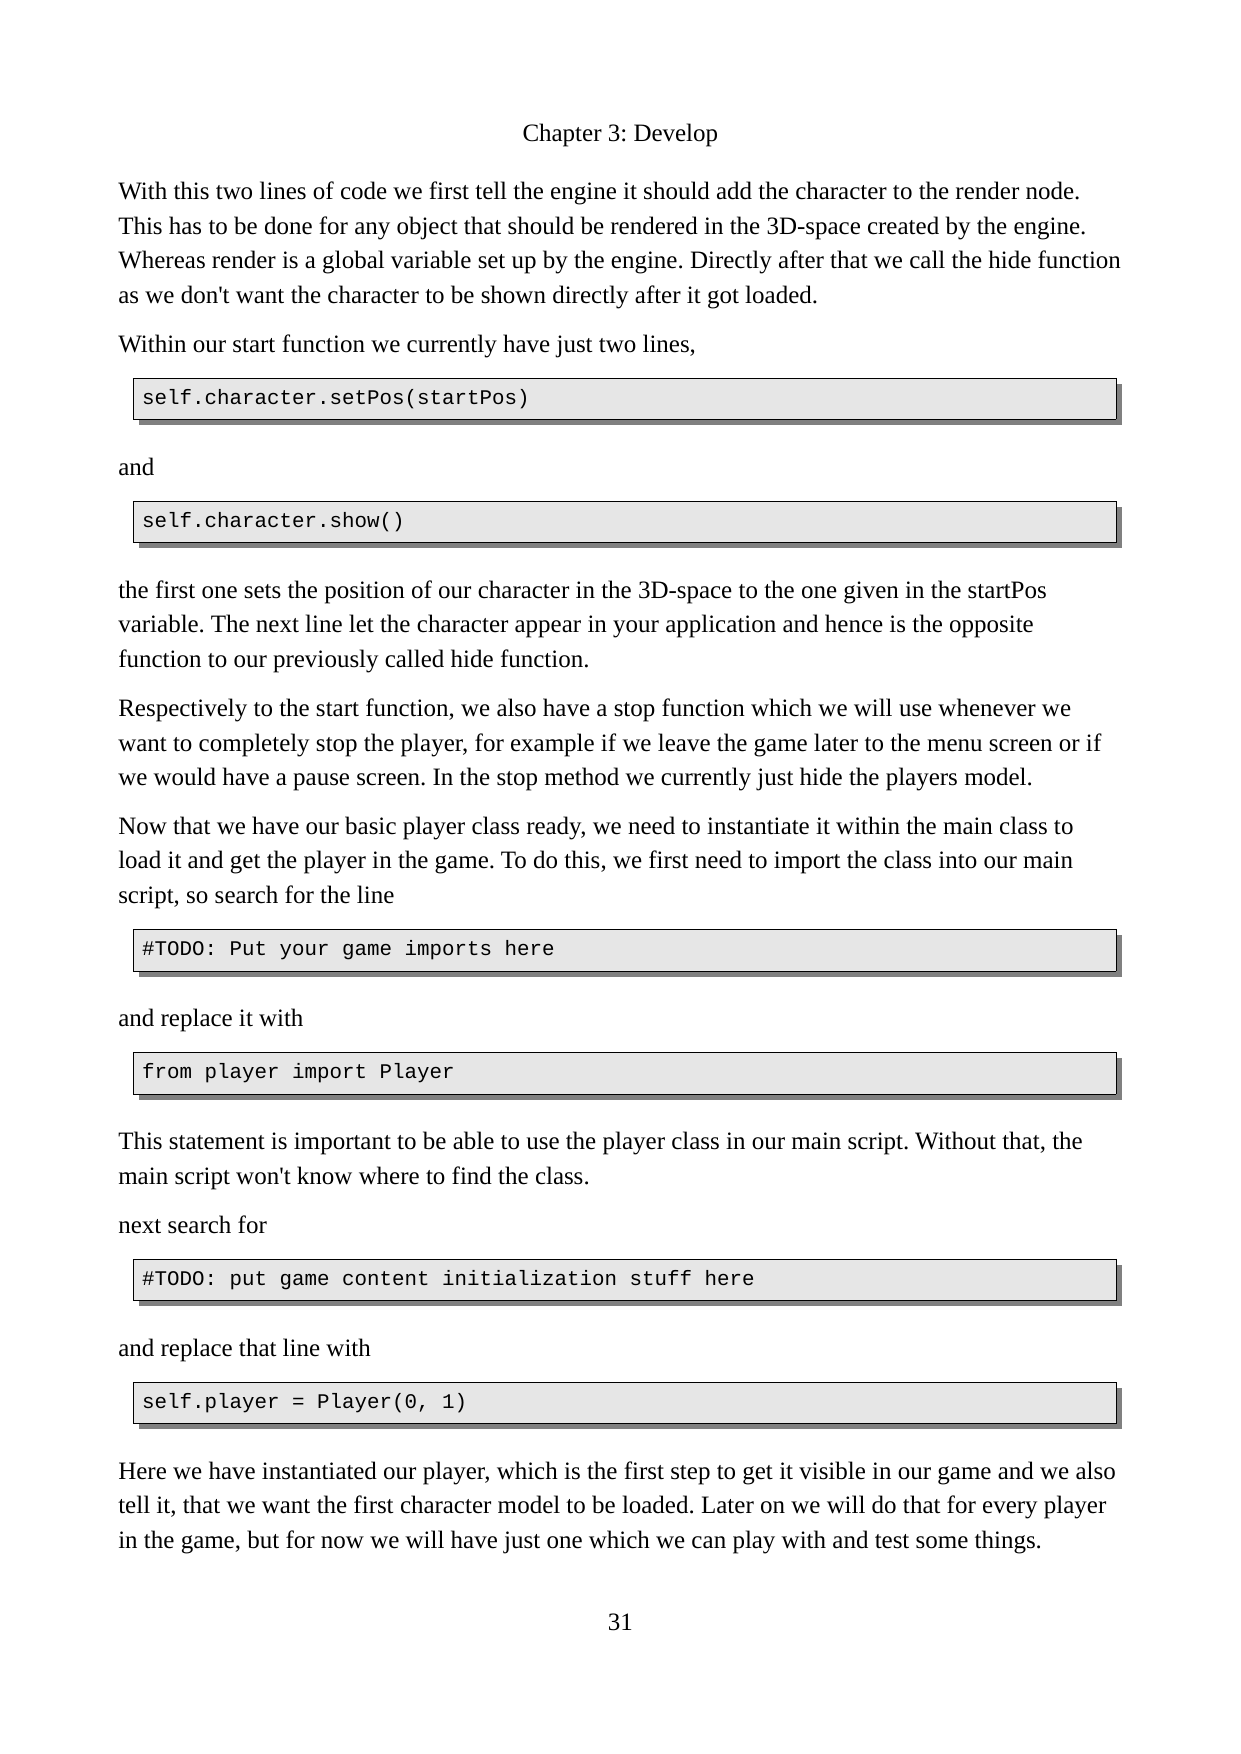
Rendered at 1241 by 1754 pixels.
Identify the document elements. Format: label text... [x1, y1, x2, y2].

text self.character.show() [134, 502, 1116, 542]
text With this two lines of code we first tell the engine it should add the character to the render node. This has to be done for any object that should be rendered in the 3D-space created by the engine. Whereas render is a global variable set up by the engine. Directly after that we call the hide function as we don't want the character to be shown directly after it got loaded. [118, 176, 1122, 308]
text and [118, 452, 1122, 481]
text Respectively to the start function, we also have a stop function which we will use whenever we want to completely stop the player, for example if we leave the game later to the menu screen or if we would have a pause screen. In the stop method we currently just hide the players model. [118, 693, 1122, 791]
text self.character.setPos(startPos) [134, 379, 1116, 419]
text and replace that line with [118, 1333, 1122, 1362]
text Here we have instantiated our player, which is the first step to get it visible in our game and we also tell it, that we want the first character model to be loaded. Later on we will do that for every player in the game, but for now we will have just one which we can play with and test some things. [118, 1456, 1122, 1554]
text Within our start function we currently have just two lines, [118, 329, 1122, 358]
text This statement is important to be able to use the player class in our main script. Without that, the main script won't know where to find the class. [118, 1126, 1122, 1189]
text next search for [118, 1210, 1122, 1239]
text #TODO: put game content initialization stuff here [134, 1260, 1116, 1300]
text #TODO: Put your game imports here [134, 930, 1116, 971]
text the first one sets the position of our character in the 3D-space to the one given in the startPos variable. The next line let the character appear in your application and hence is the opposite function to our previously called hide function. [118, 575, 1122, 673]
text from player import Player [134, 1053, 1116, 1094]
text self.player = Player(0, 1) [134, 1383, 1116, 1423]
text and replace it with [118, 1003, 1122, 1032]
text Now that we have our basic player class ready, we need to instantiate it within the main class to load it and get the player in the game. To do this, we first need to import the class into our main script, so search for the line [118, 811, 1122, 909]
